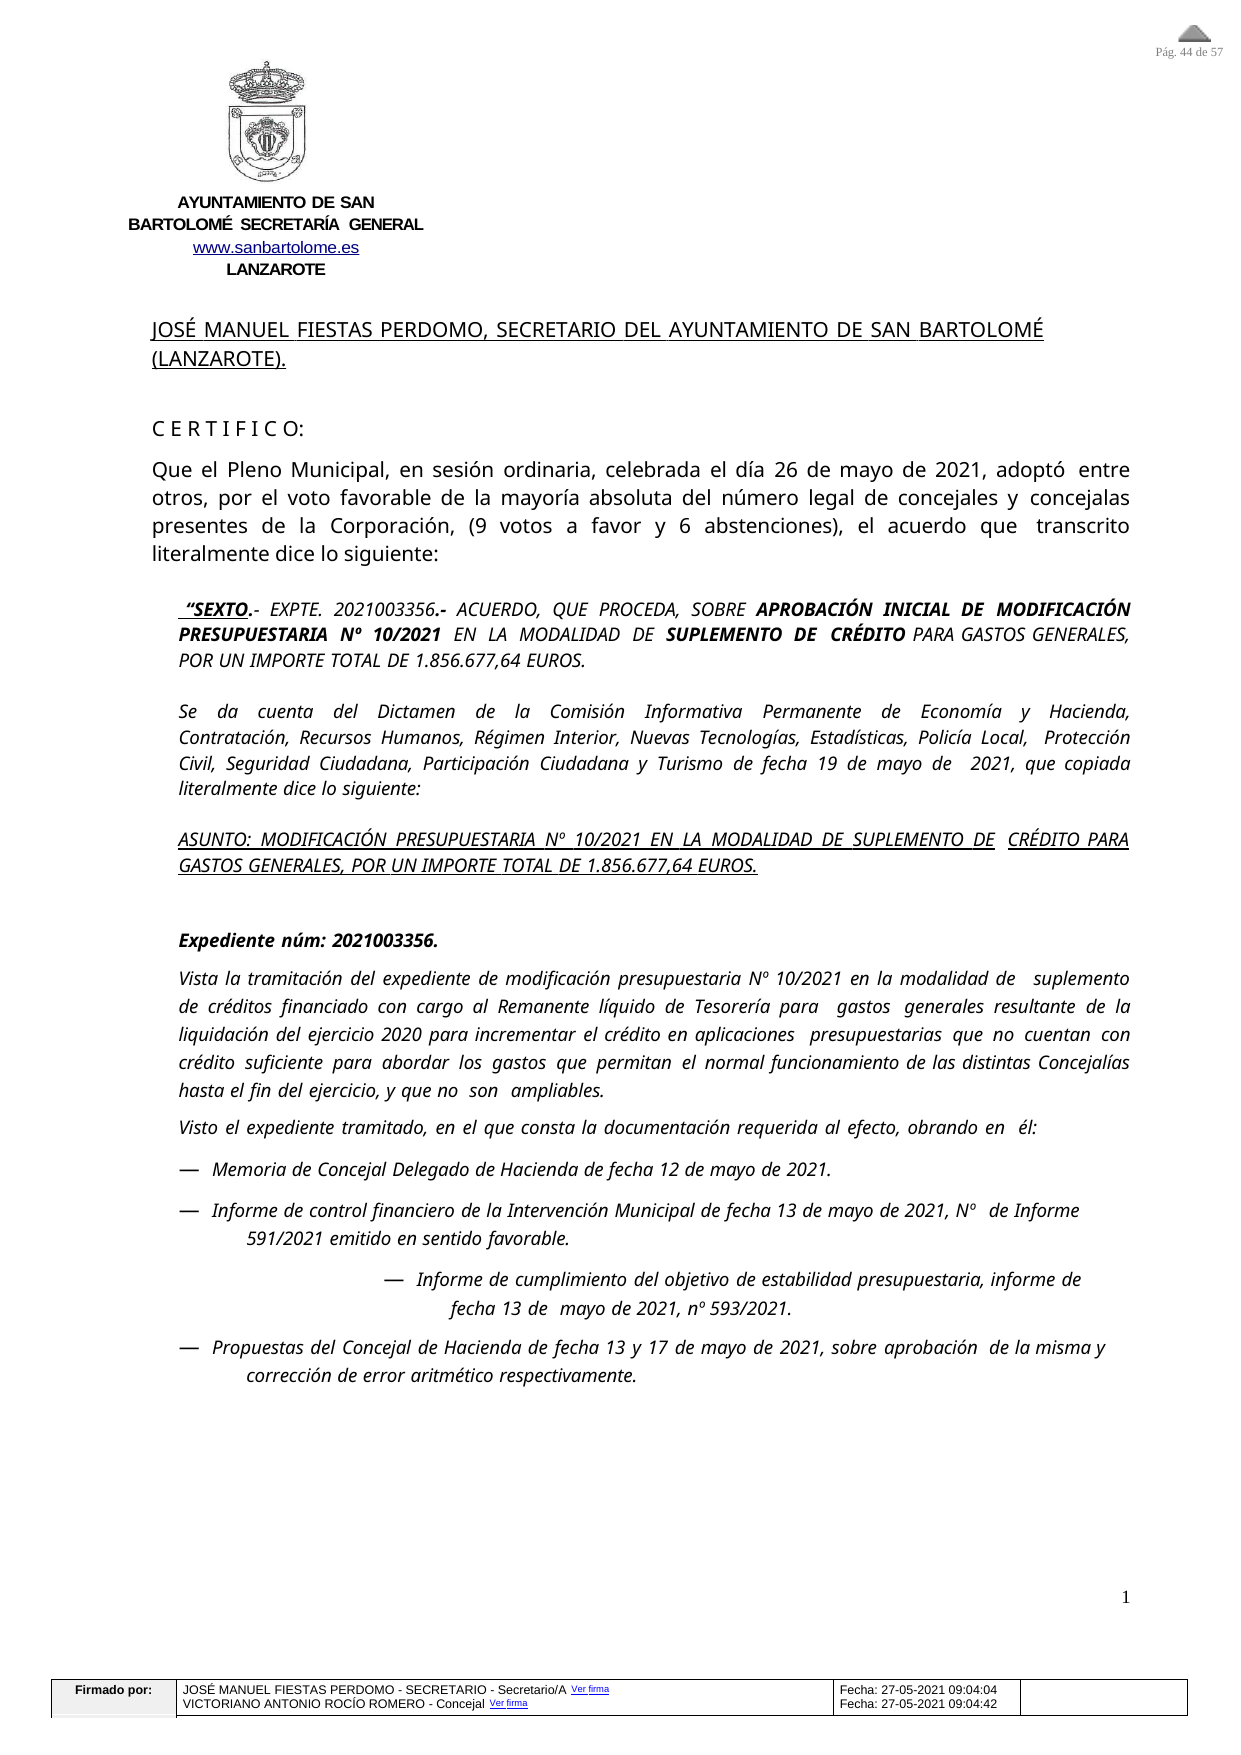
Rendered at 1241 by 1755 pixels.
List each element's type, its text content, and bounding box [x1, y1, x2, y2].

list Memoria de Concejal Delegado de Hacienda de fecha 12 de mayo de 2021. [179, 1154, 1079, 1182]
text “SEXTO.- EXPTE. 2021003356.- ACUERDO, QUE PROCEDA, SOBRE APROBACIÓN INICIAL DE MODIFICACIÓN PRESUPUESTARIA Nº 10/2021 EN LA MODALIDAD DE SUPLEMENTO DE CRÉDITO PARA GASTOS GENERALES, POR UN IMPORTE TOTAL DE 1.856.677,64 EUROS. [178, 596, 1131, 673]
text Vista la tramitación del expediente de modificación presupuestaria Nº 10/2021 en la modalidad de suplemento de créditos financiado con cargo al Remanente líquido de Tesorería para gastos generales resultante de la liquidación del ejercicio 2020 para incrementar el crédito en aplicaciones presupuestarias que no cuentan con crédito suficiente para abordar los gastos que permitan el normal funcionamiento de las distintas Concejalías hasta el fin del ejercicio, y que no son ampliables. [178, 965, 1131, 1102]
table_header Fecha: 27-05-2021 09:04:04 Fecha: 27-05-2021 09:04:42 [834, 1680, 1020, 1714]
table_header [1021, 1680, 1187, 1714]
text Visto el expediente tramitado, en el que consta la documentación requerida al efecto, obrando en él: [178, 1115, 1130, 1140]
text LANZAROTE [126, 260, 427, 279]
text Se da cuenta del Dictamen de la Comisión Informativa Permanente de Economía y Hacienda, Contratación, Recursos Humanos, Régimen Interior, Nuevas Tecnologías, Estadísticas, Policía Local, Protección Civil, Seguridad Ciudadana, Participación Ciudadana y Turismo de fecha 19 de mayo de 2021, que copiada literalmente dice lo siguiente: [178, 699, 1131, 801]
table_header Firmado por: [52, 1680, 176, 1714]
text JOSÉ MANUEL FIESTAS PERDOMO, SECRETARIO DEL AYUNTAMIENTO DE SAN BARTOLOMÉ (LANZAROTE). [152, 316, 1129, 372]
text Que el Pleno Municipal, en sesión ordinaria, celebrada el día 26 de mayo de 2021, adoptó entre otros, por el voto favorable de la mayoría absoluta del número legal de concejales y concejalas presentes de la Corporación, (9 votos a favor y 6 abstenciones), el acuerdo que transcrito literalmente dice lo siguiente: [152, 455, 1131, 568]
list Informe de control financiero de la Intervención Municipal de fecha 13 de mayo de 2021, Nº de Informe 591/2021 emitido en sentido favorable. [179, 1195, 1129, 1251]
text 1 [42, 1586, 1131, 1607]
text ASUNTO: MODIFICACIÓN PRESUPUESTARIA Nº 10/2021 EN LA MODALIDAD DE SUPLEMENTO DE CRÉDITO PARA GASTOS GENERALES, POR UN IMPORTE TOTAL DE 1.856.677,64 EUROS. [178, 826, 1130, 877]
list Propuestas del Concejal de Hacienda de fecha 13 y 17 de mayo de 2021, sobre aprobación de la misma y corrección de error aritmético respectivamente. [179, 1332, 1129, 1387]
table_header JOSÉ MANUEL FIESTAS PERDOMO - SECRETARIO - Secretario/A Ver firma VICTORIANO ANTONIO ROCÍO ROMERO - Concejal Ver firma [177, 1680, 833, 1714]
text AYUNTAMIENTO DE SAN BARTOLOMÉ SECRETARÍA GENERAL [126, 193, 427, 234]
text C E R T I F I C O: [152, 414, 1236, 442]
list Informe de cumplimiento del objetivo de estabilidad presupuestaria, informe de fecha 13 de mayo de 2021, nº 593/2021. [383, 1264, 1129, 1320]
text Expediente núm: 2021003356. [178, 927, 1236, 953]
text www.sanbartolome.es [126, 237, 427, 257]
